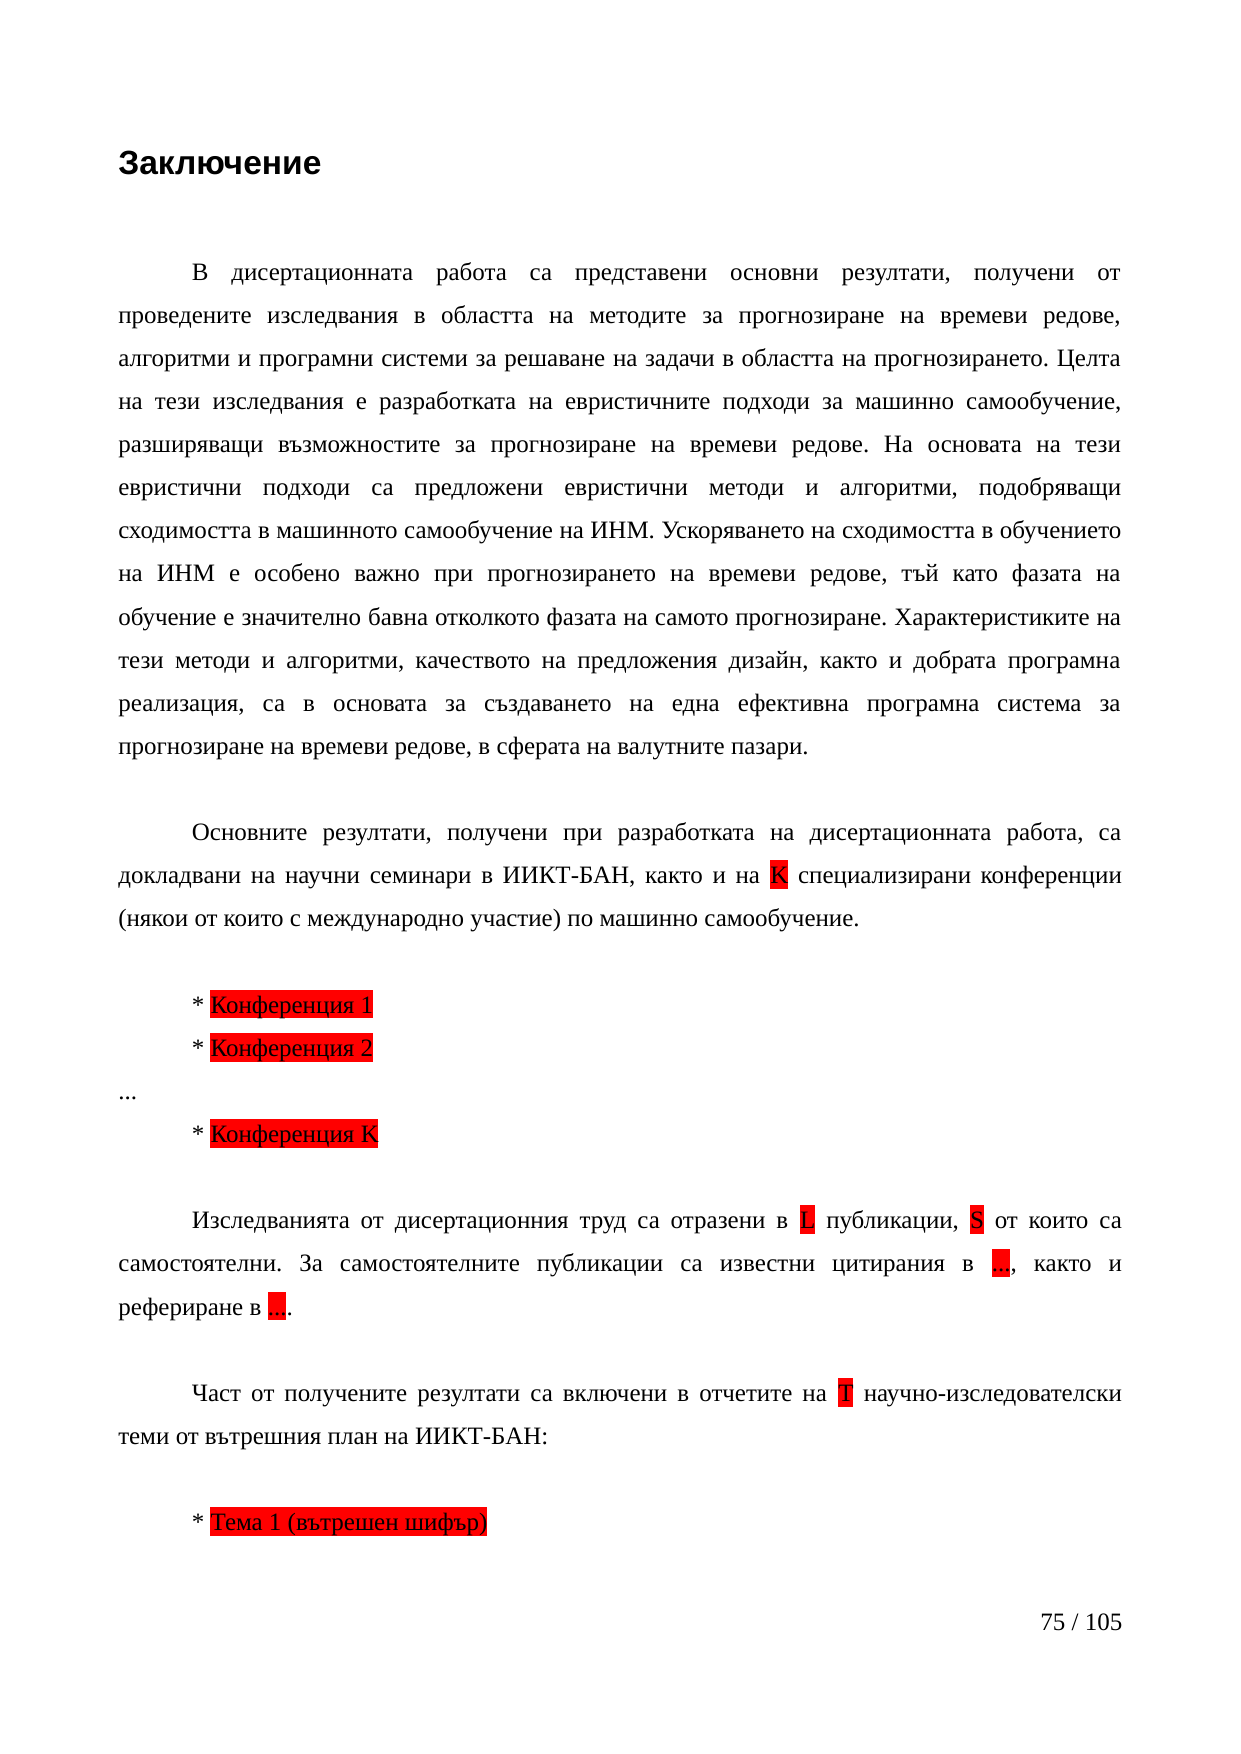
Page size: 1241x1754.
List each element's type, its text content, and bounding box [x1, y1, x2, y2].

text * Конференция 2 [118, 1033, 1122, 1062]
text Част от получените резултати са включени в отчетите на T научно-изследователски теми от вътрешния план на ИИКТ-БАН: [118, 1378, 1122, 1450]
text Основните резултати, получени при разработката на дисертационната работа, са докладвани на научни семинари в ИИКТ-БАН, както и на K специализирани конференции (някои от които с международно участие) по машинно самообучение. [118, 817, 1122, 932]
text * Конференция 1 [118, 990, 1122, 1018]
text ... [118, 1076, 1122, 1105]
text Изследванията от дисертационния труд са отразени в L публикации, S от които са самостоятелни. За самостоятелните публикации са известни цитирания в ..., както и рефериране в .... [118, 1205, 1122, 1320]
subtitle Заключение [118, 143, 1122, 182]
text * Тема 1 (вътрешен шифър) [118, 1507, 1122, 1536]
text * Конференция K [118, 1119, 1122, 1148]
text В дисертационната работа са представени основни резултати, получени от проведените изследвания в областта на методите за прогнозиране на времеви редове, алгоритми и програмни системи за решаване на задачи в областта на прогнозирането. Целта на тези изследвания е разработката на евристичните подходи за машинно самообучение, разширяващи възможностите за прогнозиране на времеви редове. На основата на тези евристични подходи са предложени евристични методи и алгоритми, подобряващи сходимостта в машинното самообучение на ИНМ. Ускоряването на сходимостта в обучението на ИНМ е особено важно при прогнозирането на времеви редове, тъй като фазата на обучение е значително бавна отколкото фазата на самото прогнозиране. Характеристиките на тези методи и алгоритми, качеството на предложения дизайн, както и добрата програмна реализация, са в основата за създаването на една ефективна програмна система за прогнозиране на времеви редове, в сферата на валутните пазари. [118, 257, 1122, 760]
